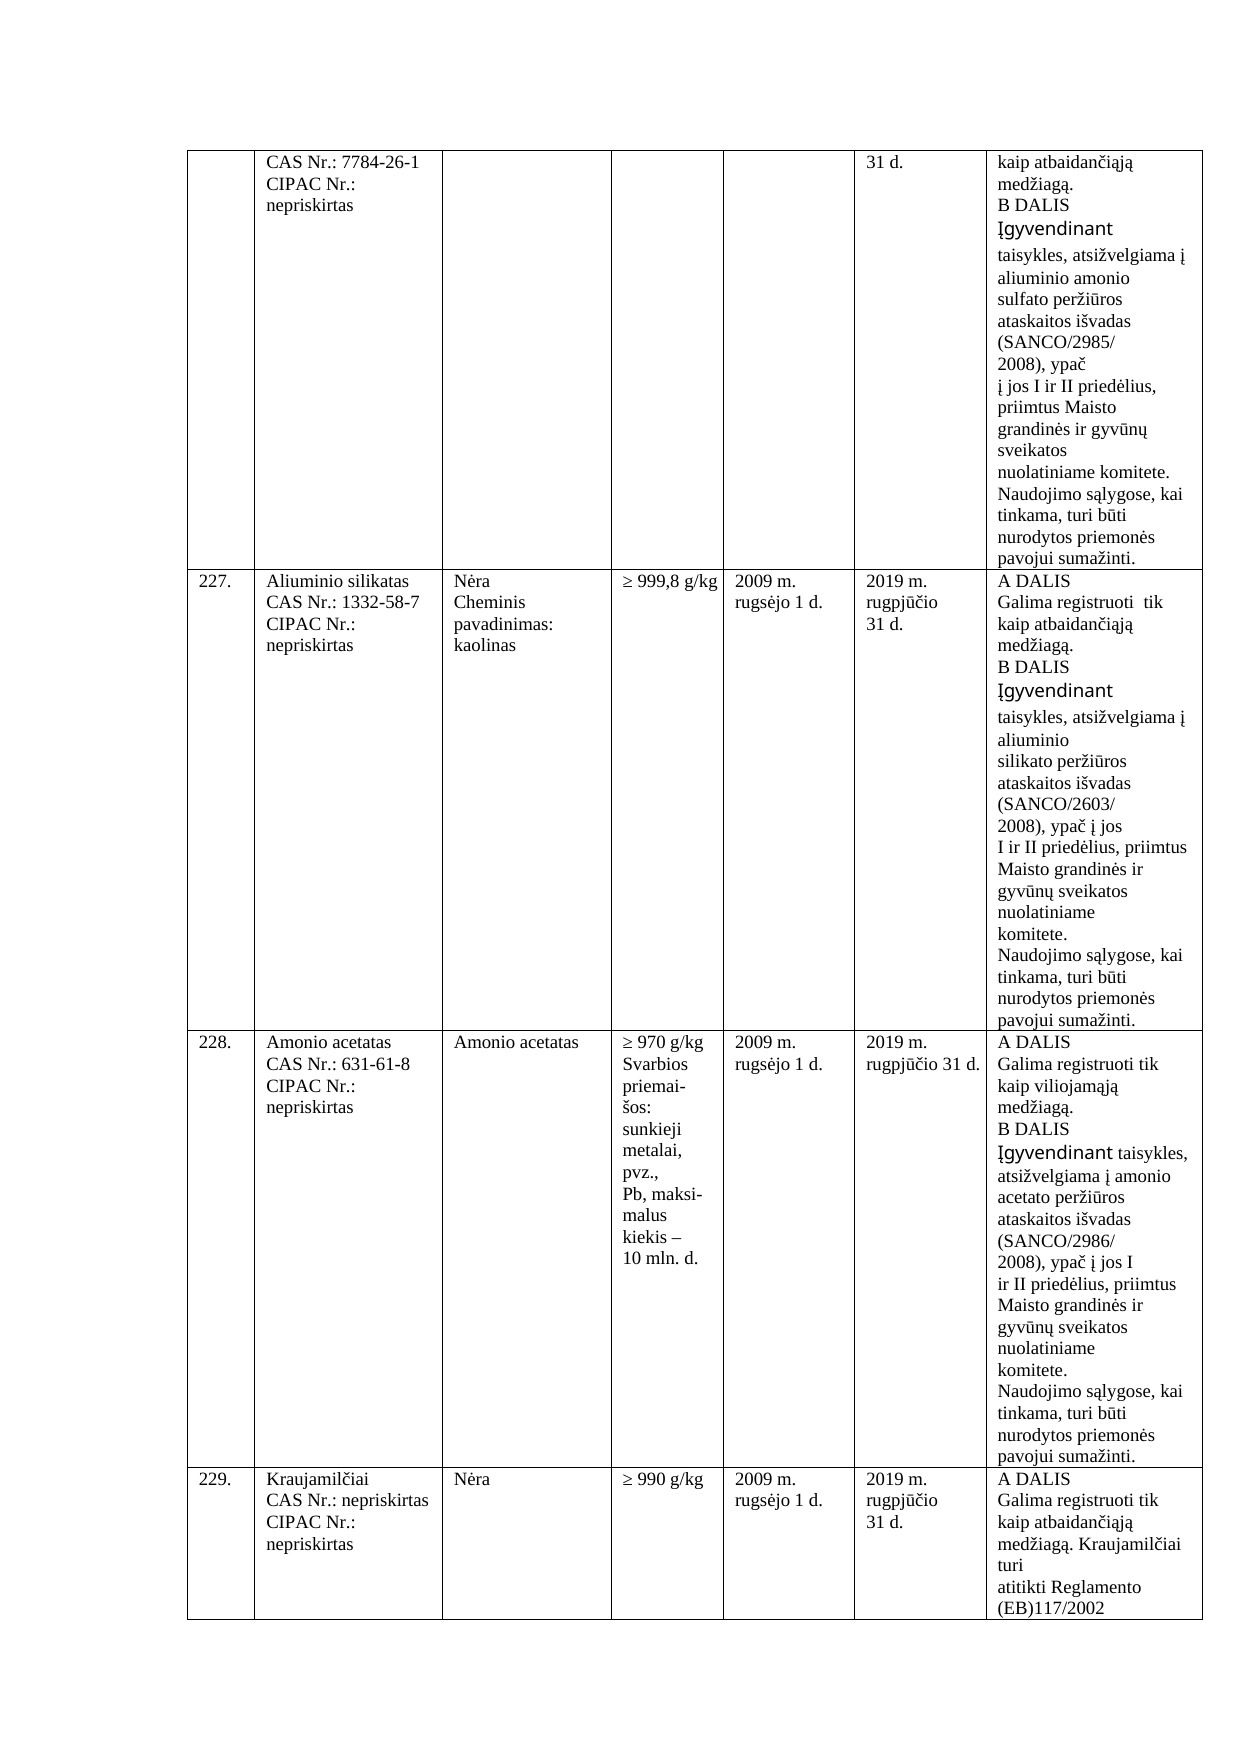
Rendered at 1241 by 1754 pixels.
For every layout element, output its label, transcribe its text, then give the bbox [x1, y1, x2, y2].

table_cell [1203, 1467, 1211, 1619]
table_cell [180, 569, 187, 1030]
table_cell Kraujamilčiai CAS Nr.: nepriskirtas CIPAC Nr.: nepriskirtas [255, 1468, 442, 1619]
table_cell [180, 150, 187, 569]
table_cell ≥ 990 g/kg [612, 1468, 723, 1619]
table_cell ≥ 999,8 g/kg [612, 570, 723, 1030]
table_cell [188, 151, 254, 569]
table_cell 228. [188, 1031, 254, 1467]
table_cell [105, 150, 180, 569]
table_cell CAS Nr.: 7784-26-1 CIPAC Nr.: nepriskirtas [255, 151, 442, 569]
table_cell [180, 1467, 187, 1619]
table_cell Aliuminio silikatas CAS Nr.: 1332-58-7 CIPAC Nr.: nepriskirtas [255, 570, 442, 1030]
table_cell Nėra [443, 1468, 611, 1619]
table_cell [105, 1467, 180, 1619]
table_cell 2009 m. rugsėjo 1 d. [724, 1031, 854, 1467]
table_cell [612, 151, 723, 569]
table_cell Amonio acetatas [443, 1031, 611, 1467]
table_cell [1203, 150, 1211, 569]
table_cell [724, 151, 854, 569]
table_cell A DALIS Galima registruoti tik kaip viliojamąją medžiagą. B DALIS Įgyvendinant taisykles, atsižvelgiama į amonio acetato peržiūros ataskaitos išvadas (SANCO/2986/ 2008), ypač į jos I ir II priedėlius, priimtus Maisto grandinės ir gyvūnų sveikatos nuolatiniame komitete. Naudojimo sąlygose, kai tinkama, turi būti nurodytos priemonės pavojui sumažinti. [987, 1031, 1202, 1467]
table_cell 2019 m. rugpjūčio 31 d. [855, 1031, 986, 1467]
table_cell A DALIS Galima registruoti tik kaip atbaidančiąją medžiagą. B DALIS Įgyvendinant taisykles, atsižvelgiama į aliuminio silikato peržiūros ataskaitos išvadas (SANCO/2603/ 2008), ypač į jos I ir II priedėlius, priimtus Maisto grandinės ir gyvūnų sveikatos nuolatiniame komitete. Naudojimo sąlygose, kai tinkama, turi būti nurodytos priemonės pavojui sumažinti. [987, 570, 1202, 1030]
table_cell [443, 151, 611, 569]
table_cell Amonio acetatas CAS Nr.: 631-61-8 CIPAC Nr.: nepriskirtas [255, 1031, 442, 1467]
table_cell [105, 1030, 180, 1467]
table_cell [180, 1030, 187, 1467]
table_cell [105, 569, 180, 1030]
table_cell [1203, 1030, 1211, 1467]
table_cell 31 d. [855, 151, 986, 569]
table_cell A DALIS Galima registruoti tik kaip atbaidančiąją medžiagą. Kraujamilčiai turi atitikti Reglamento (EB)117/2002 [987, 1468, 1202, 1619]
table_cell 229. [188, 1468, 254, 1619]
table_cell [1203, 569, 1211, 1030]
table_cell 227. [188, 570, 254, 1030]
table_cell 2009 m. rugsėjo 1 d. [724, 1468, 854, 1619]
table_cell 2019 m. rugpjūčio 31 d. [855, 570, 986, 1030]
table_cell 2009 m. rugsėjo 1 d. [724, 570, 854, 1030]
table_cell ≥ 970 g/kg Svarbios priemai-šos: sunkieji metalai, pvz., Pb, maksi-malus kiekis – 10 mln. d. [612, 1031, 723, 1467]
table_cell Nėra Cheminis pavadinimas: kaolinas [443, 570, 611, 1030]
table_cell 2019 m. rugpjūčio 31 d. [855, 1468, 986, 1619]
table_cell kaip atbaidančiąją medžiagą. B DALIS Įgyvendinant taisykles, atsižvelgiama į aliuminio amonio sulfato peržiūros ataskaitos išvadas (SANCO/2985/ 2008), ypač į jos I ir II priedėlius, priimtus Maisto grandinės ir gyvūnų sveikatos nuolatiniame komitete. Naudojimo sąlygose, kai tinkama, turi būti nurodytos priemonės pavojui sumažinti. [987, 151, 1202, 569]
